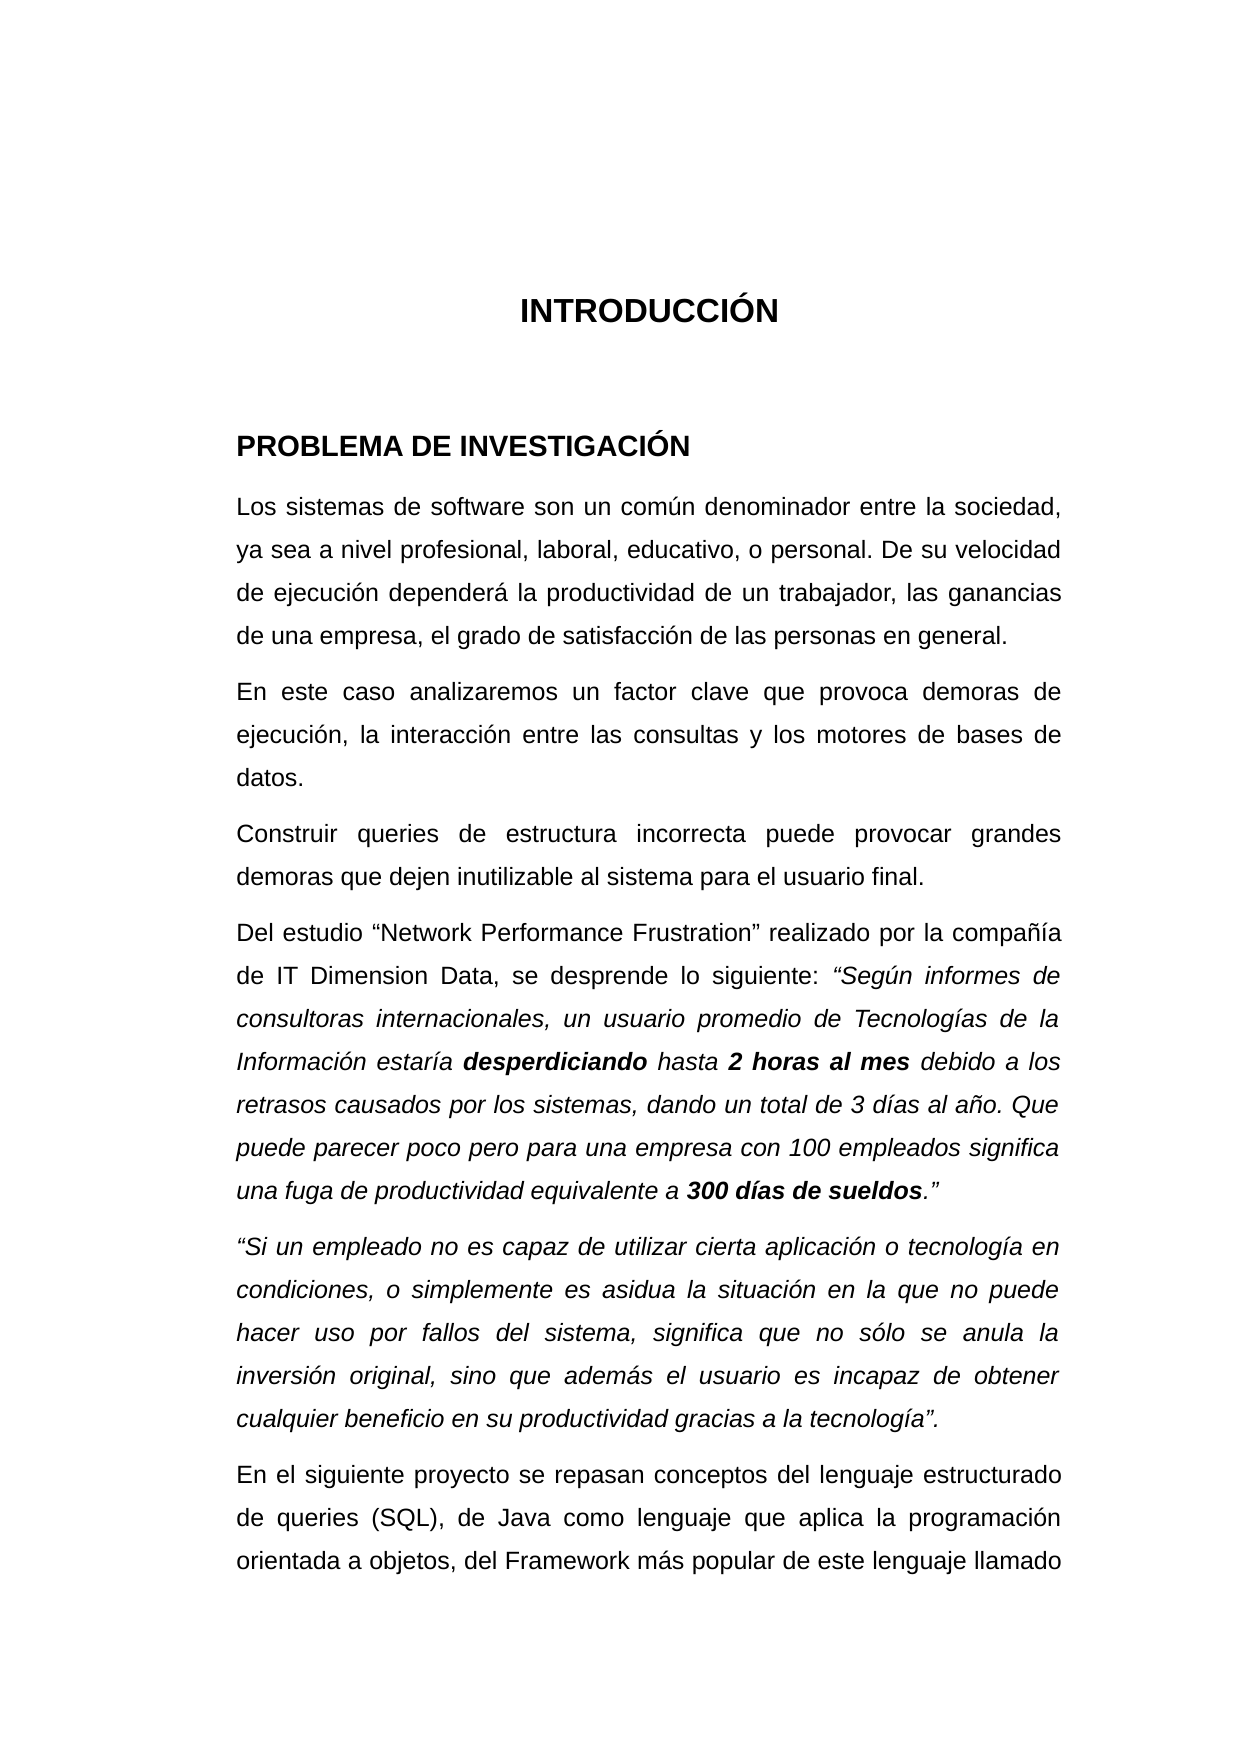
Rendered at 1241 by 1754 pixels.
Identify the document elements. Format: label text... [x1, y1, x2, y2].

subtitle PROBLEMA DE INVESTIGACIÓN [236, 429, 1063, 463]
text Del estudio “Network Performance Frustration” realizado por la compañía de IT Dimension Data, se desprende lo siguiente: “Según informes de consultoras internacionales, un usuario promedio de Tecnologías de la Información estaría desperdiciando hasta 2 horas al mes debido a los retrasos causados por los sistemas, dando un total de 3 días al año. Que puede parecer poco pero para una empresa con 100 empleados significa una fuga de productividad equivalente a 300 días de sueldos.” [236, 917, 1063, 1205]
text Construir queries de estructura incorrecta puede provocar grandes demoras que dejen inutilizable al sistema para el usuario final. [236, 819, 1063, 891]
text En este caso analizaremos un factor clave que provoca demoras de ejecución, la interacción entre las consultas y los motores de bases de datos. [236, 677, 1063, 792]
subtitle INTRODUCCIÓN [236, 291, 1063, 329]
text En el siguiente proyecto se repasan conceptos del lenguaje estructurado de queries (SQL), de Java como lenguaje que aplica la programación orientada a objetos, del Framework más popular de este lenguaje llamado [236, 1460, 1063, 1575]
text “Si un empleado no es capaz de utilizar cierta aplicación o tecnología en condiciones, o simplemente es asidua la situación en la que no puede hacer uso por fallos del sistema, significa que no sólo se anula la inversión original, sino que además el usuario es incapaz de obtener cualquier beneficio en su productividad gracias a la tecnología”. [236, 1232, 1063, 1433]
text Los sistemas de software son un común denominador entre la sociedad, ya sea a nivel profesional, laboral, educativo, o personal. De su velocidad de ejecución dependerá la productividad de un trabajador, las ganancias de una empresa, el grado de satisfacción de las personas en general. [236, 492, 1063, 650]
